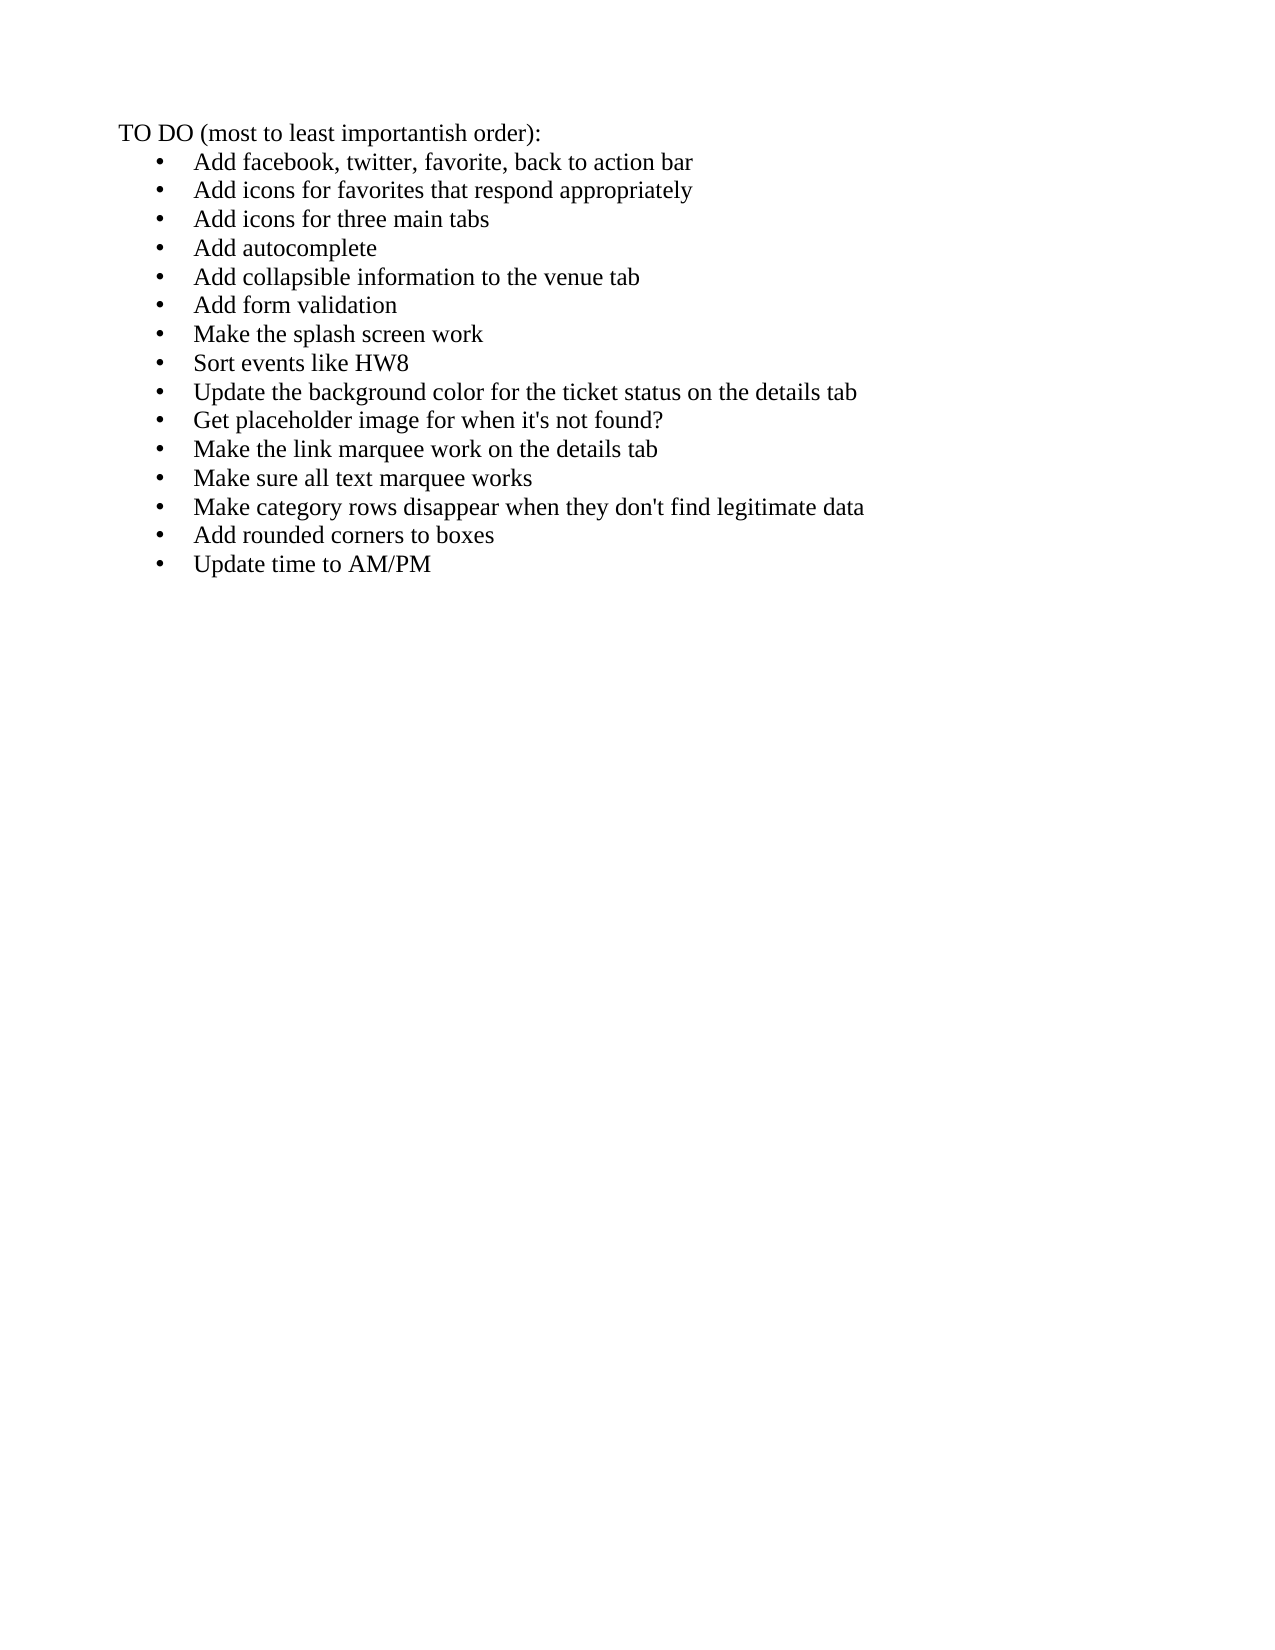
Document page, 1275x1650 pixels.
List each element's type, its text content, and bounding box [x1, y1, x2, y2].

list Add icons for favorites that respond appropriately [156, 176, 1157, 204]
list Update the background color for the ticket status on the details tab [156, 377, 1157, 406]
list Add collapsible information to the venue tab [156, 262, 1157, 291]
list Add form validation [156, 291, 1157, 319]
list Make the link marquee work on the details tab [156, 434, 1157, 463]
list Add autocomplete [156, 233, 1157, 262]
list Make category rows disappear when they don't find legitimate data [156, 492, 1157, 521]
list Add rounded corners to boxes [156, 521, 1157, 549]
text TO DO (most to least importantish order): [118, 118, 1157, 147]
list Update time to AM/PM [156, 549, 1157, 578]
list Add icons for three main tabs [156, 204, 1157, 233]
list Make the splash screen work [156, 319, 1157, 348]
list Get placeholder image for when it's not found? [156, 406, 1157, 434]
list Make sure all text marquee works [156, 463, 1157, 492]
list Sort events like HW8 [156, 348, 1157, 377]
list Add facebook, twitter, favorite, back to action bar [156, 147, 1157, 176]
